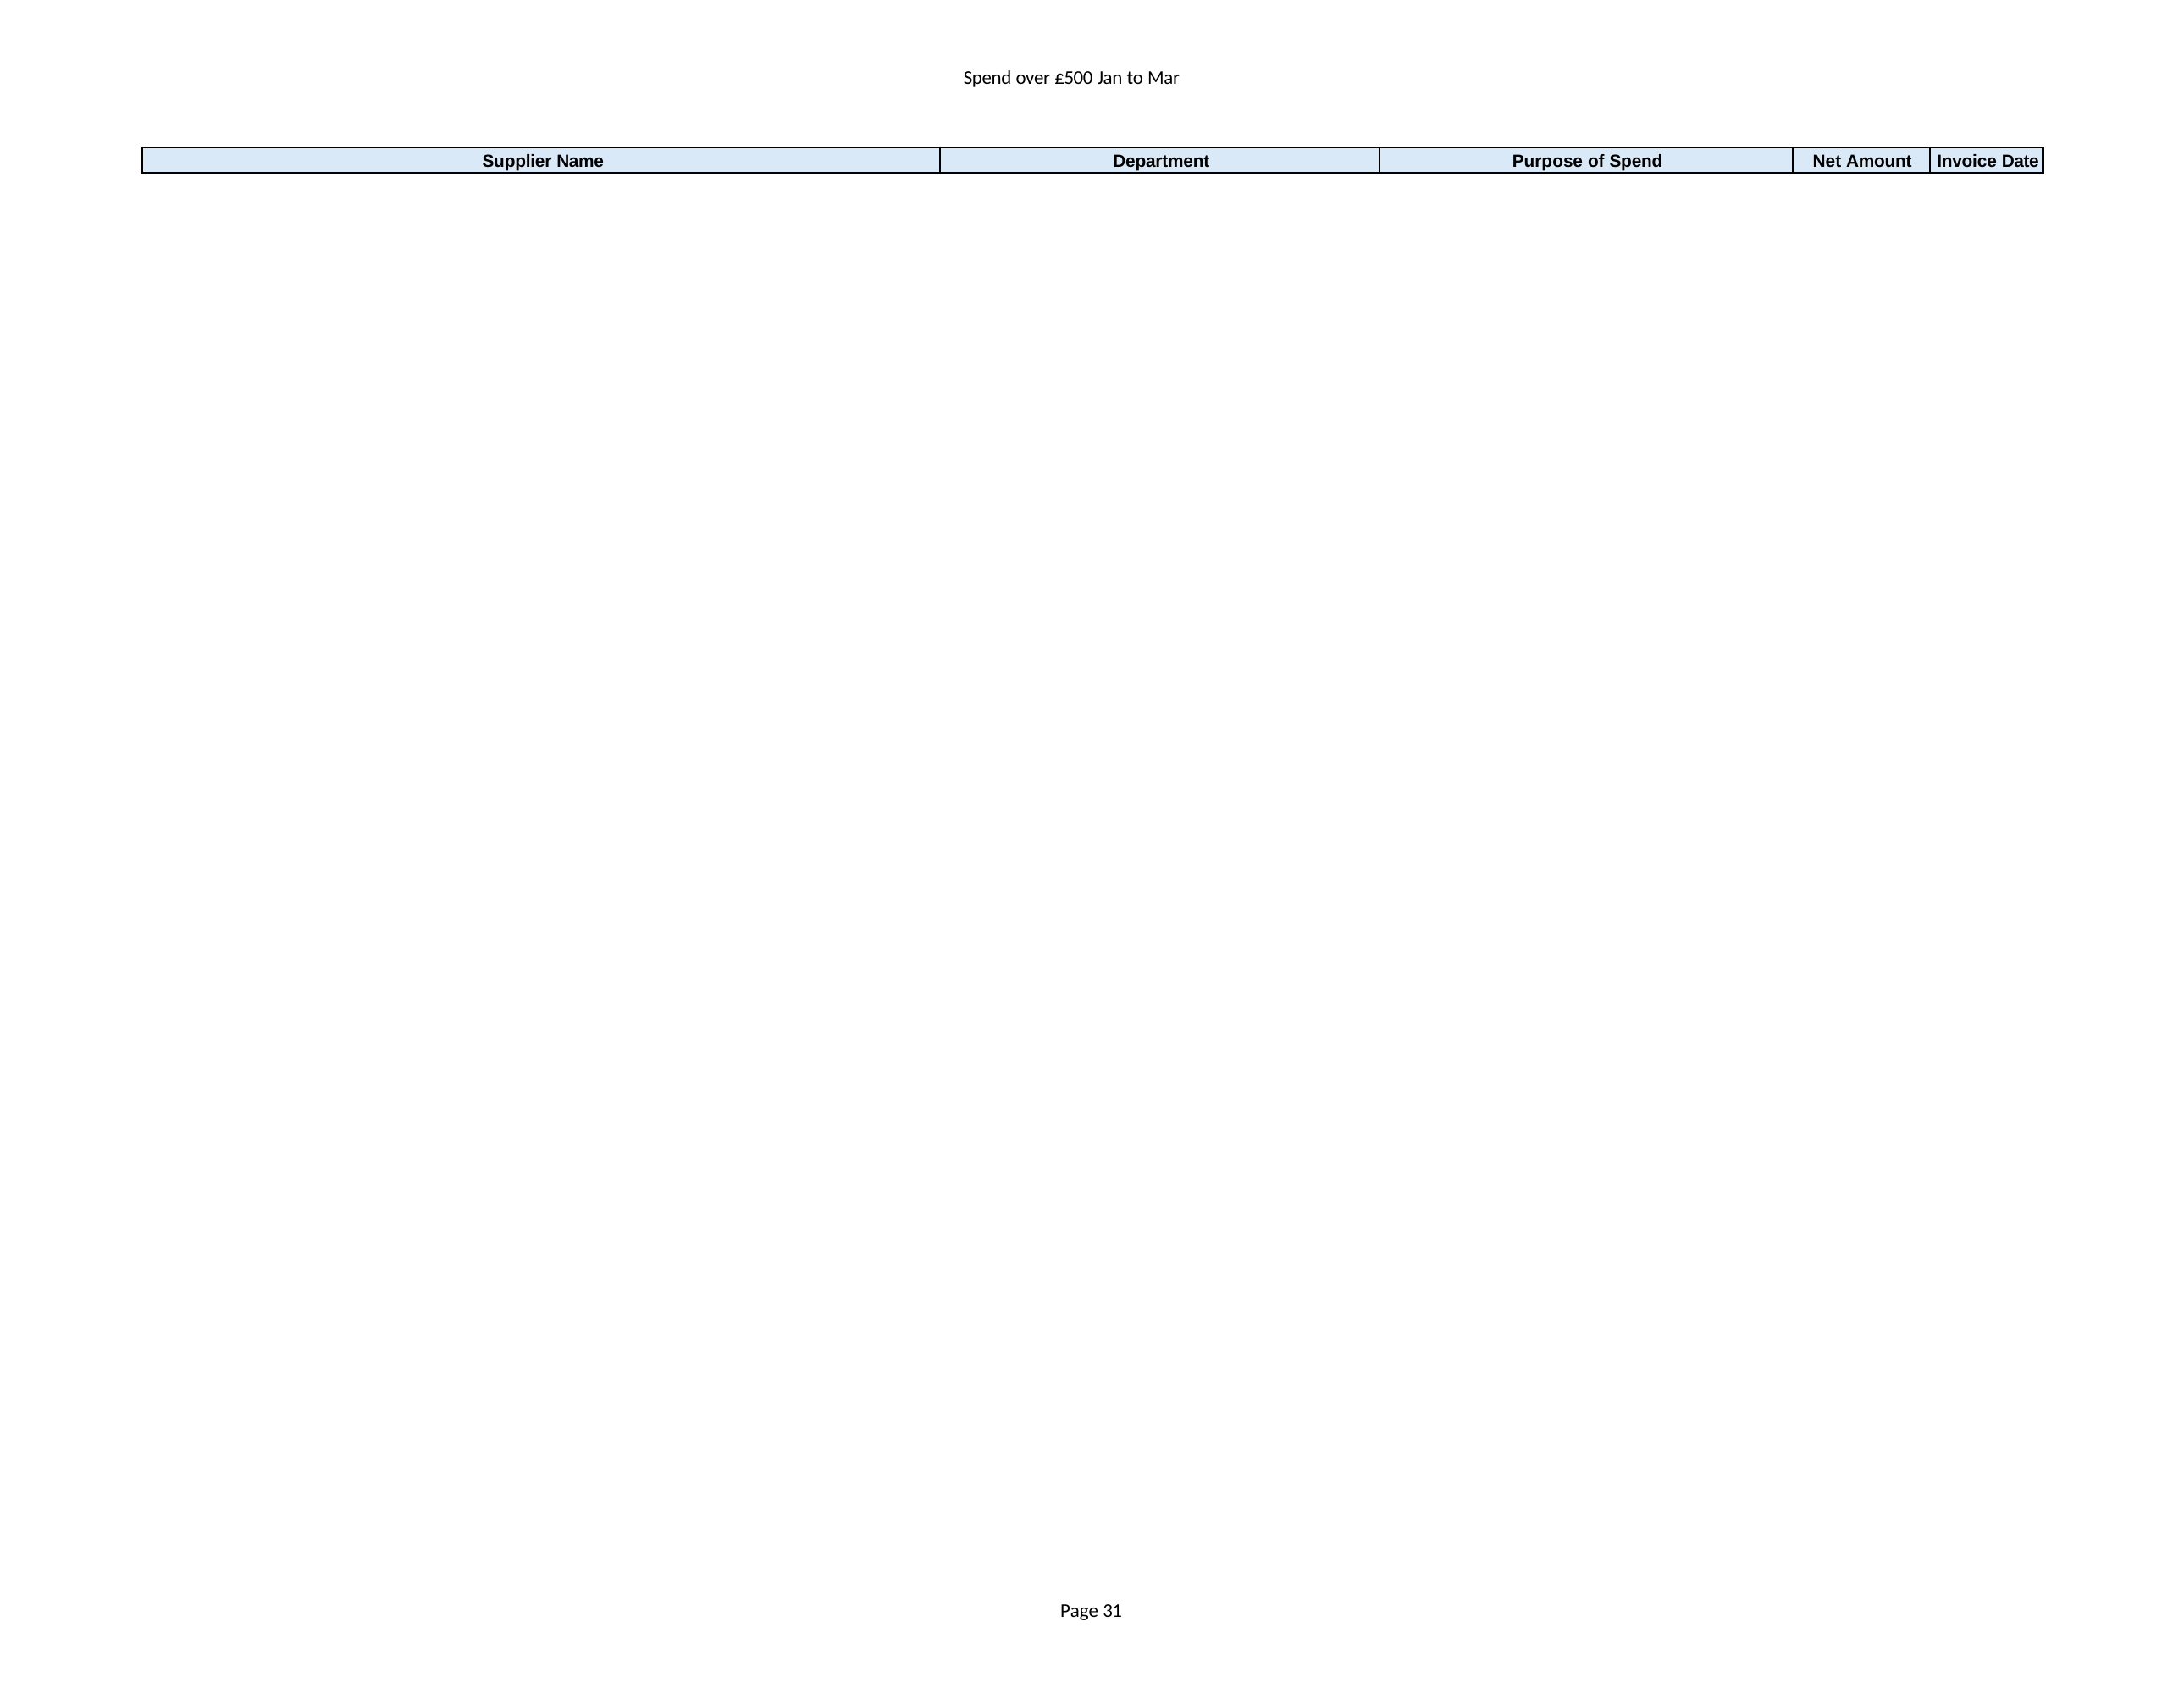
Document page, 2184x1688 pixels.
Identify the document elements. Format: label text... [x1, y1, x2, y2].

table_header Net Amount [1794, 148, 1929, 172]
table_header Department [941, 148, 1379, 172]
table_header Invoice Date [1931, 148, 2042, 172]
table_header Supplier Name [143, 148, 939, 172]
table_header Purpose of Spend [1380, 148, 1792, 172]
